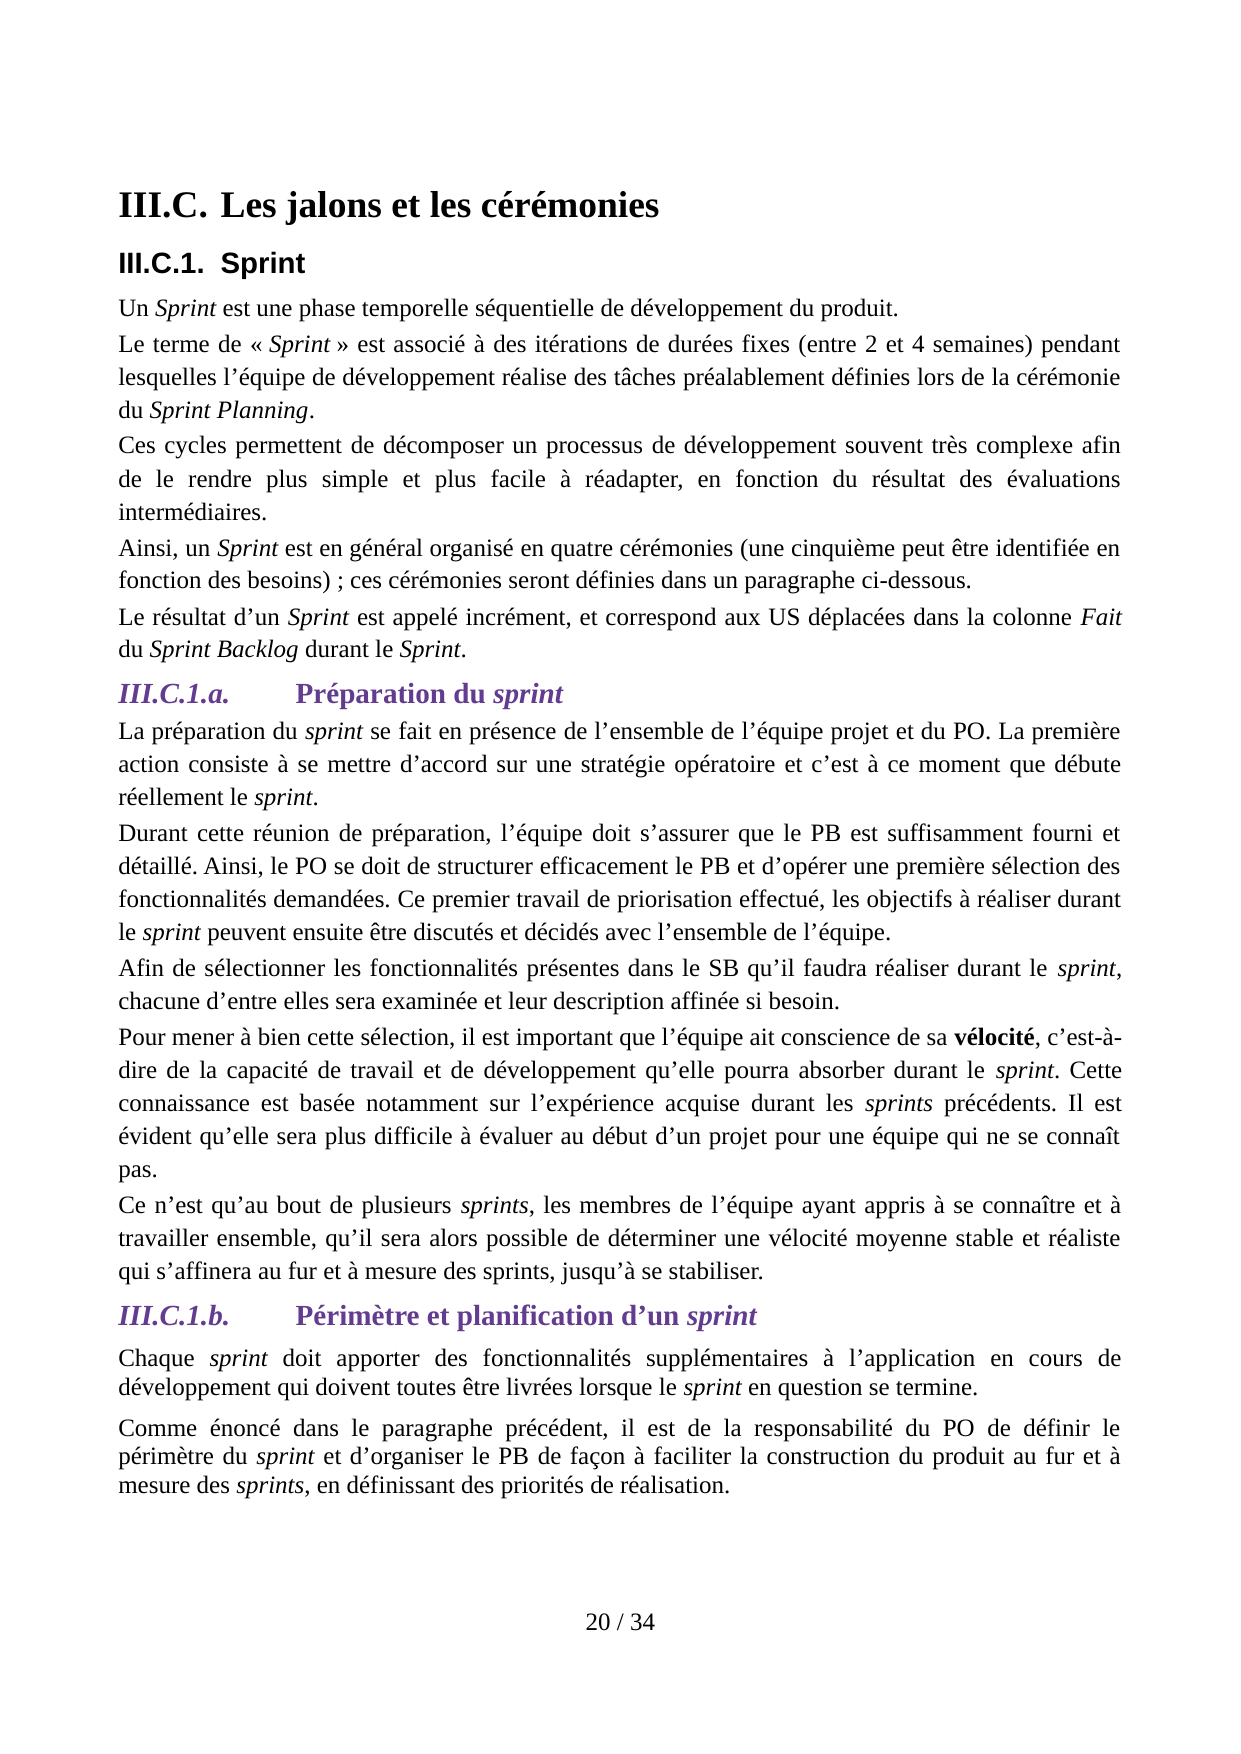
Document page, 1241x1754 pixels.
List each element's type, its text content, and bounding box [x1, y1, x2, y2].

subtitle Périmètre et planification d’un sprint [118, 1298, 1122, 1331]
text Ces cycles permettent de décomposer un processus de développement souvent très complexe afin de le rendre plus simple et plus facile à réadapter, en fonction du résultat des évaluations intermédiaires. [118, 431, 1122, 525]
text Afin de sélectionner les fonctionnalités présentes dans le SB qu’il faudra réaliser durant le sprint, chacune d’entre elles sera examinée et leur description affinée si besoin. [118, 953, 1122, 1015]
text Durant cette réunion de préparation, l’équipe doit s’assurer que le PB est suffisamment fourni et détaillé. Ainsi, le PO se doit de structurer efficacement le PB et d’opérer une première sélection des fonctionnalités demandées. Ce premier travail de priorisation effectué, les objectifs à réaliser durant le sprint peuvent ensuite être discutés et décidés avec l’ensemble de l’équipe. [118, 818, 1122, 946]
text Un Sprint est une phase temporelle séquentielle de développement du produit. [118, 293, 1122, 321]
text La préparation du sprint se fait en présence de l’ensemble de l’équipe projet et du PO. La première action consiste à se mettre d’accord sur une stratégie opératoire et c’est à ce moment que débute réellement le sprint. [118, 716, 1122, 811]
text Le résultat d’un Sprint est appelé incrément, et correspond aux US déplacées dans la colonne Fait du Sprint Backlog durant le Sprint. [118, 602, 1122, 663]
subtitle Sprint [118, 246, 1122, 280]
subtitle Les jalons et les cérémonies [118, 182, 1122, 225]
text Le terme de « Sprint » est associé à des itérations de durées fixes (entre 2 et 4 semaines) pendant lesquelles l’équipe de développement réalise des tâches préalablement définies lors de la cérémonie du Sprint Planning. [118, 329, 1122, 423]
text Ainsi, un Sprint est en général organisé en quatre cérémonies (une cinquième peut être identifiée en fonction des besoins) ; ces cérémonies seront définies dans un paragraphe ci-dessous. [118, 533, 1122, 594]
subtitle Préparation du sprint [118, 676, 1122, 710]
text Comme énoncé dans le paragraphe précédent, il est de la responsabilité du PO de définir le périmètre du sprint et d’organiser le PB de façon à faciliter la construction du produit au fur et à mesure des sprints, en définissant des priorités de réalisation. [118, 1413, 1122, 1499]
text Chaque sprint doit apporter des fonctionnalités supplémentaires à l’application en cours de développement qui doivent toutes être livrées lorsque le sprint en question se termine. [118, 1343, 1122, 1401]
text Pour mener à bien cette sélection, il est important que l’équipe ait conscience de sa vélocité, c’est-à-dire de la capacité de travail et de développement qu’elle pourra absorber durant le sprint. Cette connaissance est basée notamment sur l’expérience acquise durant les sprints précédents. Il est évident qu’elle sera plus difficile à évaluer au début d’un projet pour une équipe qui ne se connaît pas. [118, 1022, 1122, 1183]
text Ce n’est qu’au bout de plusieurs sprints, les membres de l’équipe ayant appris à se connaître et à travailler ensemble, qu’il sera alors possible de déterminer une vélocité moyenne stable et réaliste qui s’affinera au fur et à mesure des sprints, jusqu’à se stabiliser. [118, 1190, 1122, 1285]
